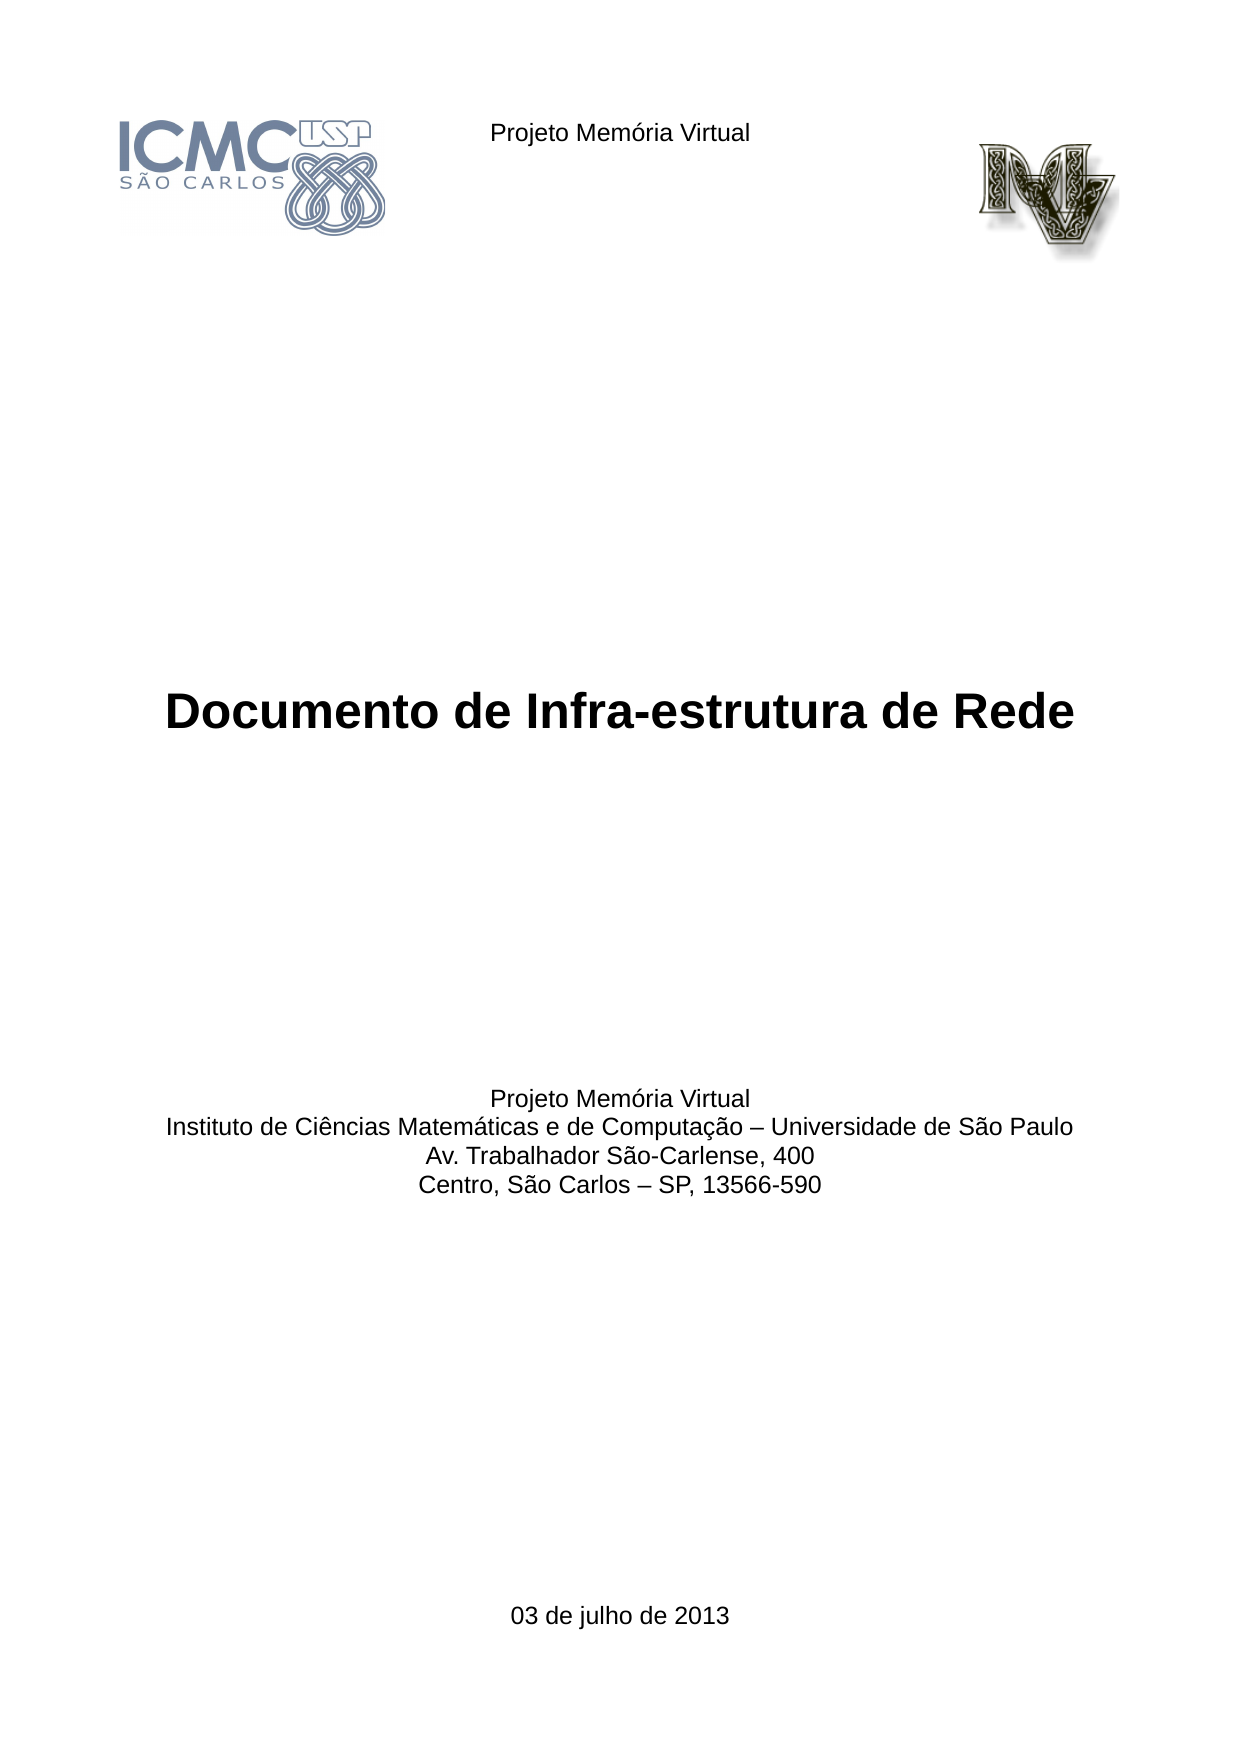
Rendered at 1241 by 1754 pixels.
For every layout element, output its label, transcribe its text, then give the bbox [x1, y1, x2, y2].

text 03 de julho de 2013 [118, 1601, 1122, 1630]
text Documento de Infra-estrutura de Rede [118, 681, 1122, 739]
text Projeto Memória Virtual [118, 1084, 1122, 1112]
picture [971, 120, 1120, 269]
text Projeto Memória Virtual [118, 118, 1122, 147]
text Centro, São Carlos – SP, 13566-590 [118, 1170, 1122, 1199]
picture [119, 120, 386, 236]
text Instituto de Ciências Matemáticas e de Computação – Universidade de São Paulo [118, 1112, 1122, 1141]
text Av. Trabalhador São-Carlense, 400 [118, 1141, 1122, 1170]
